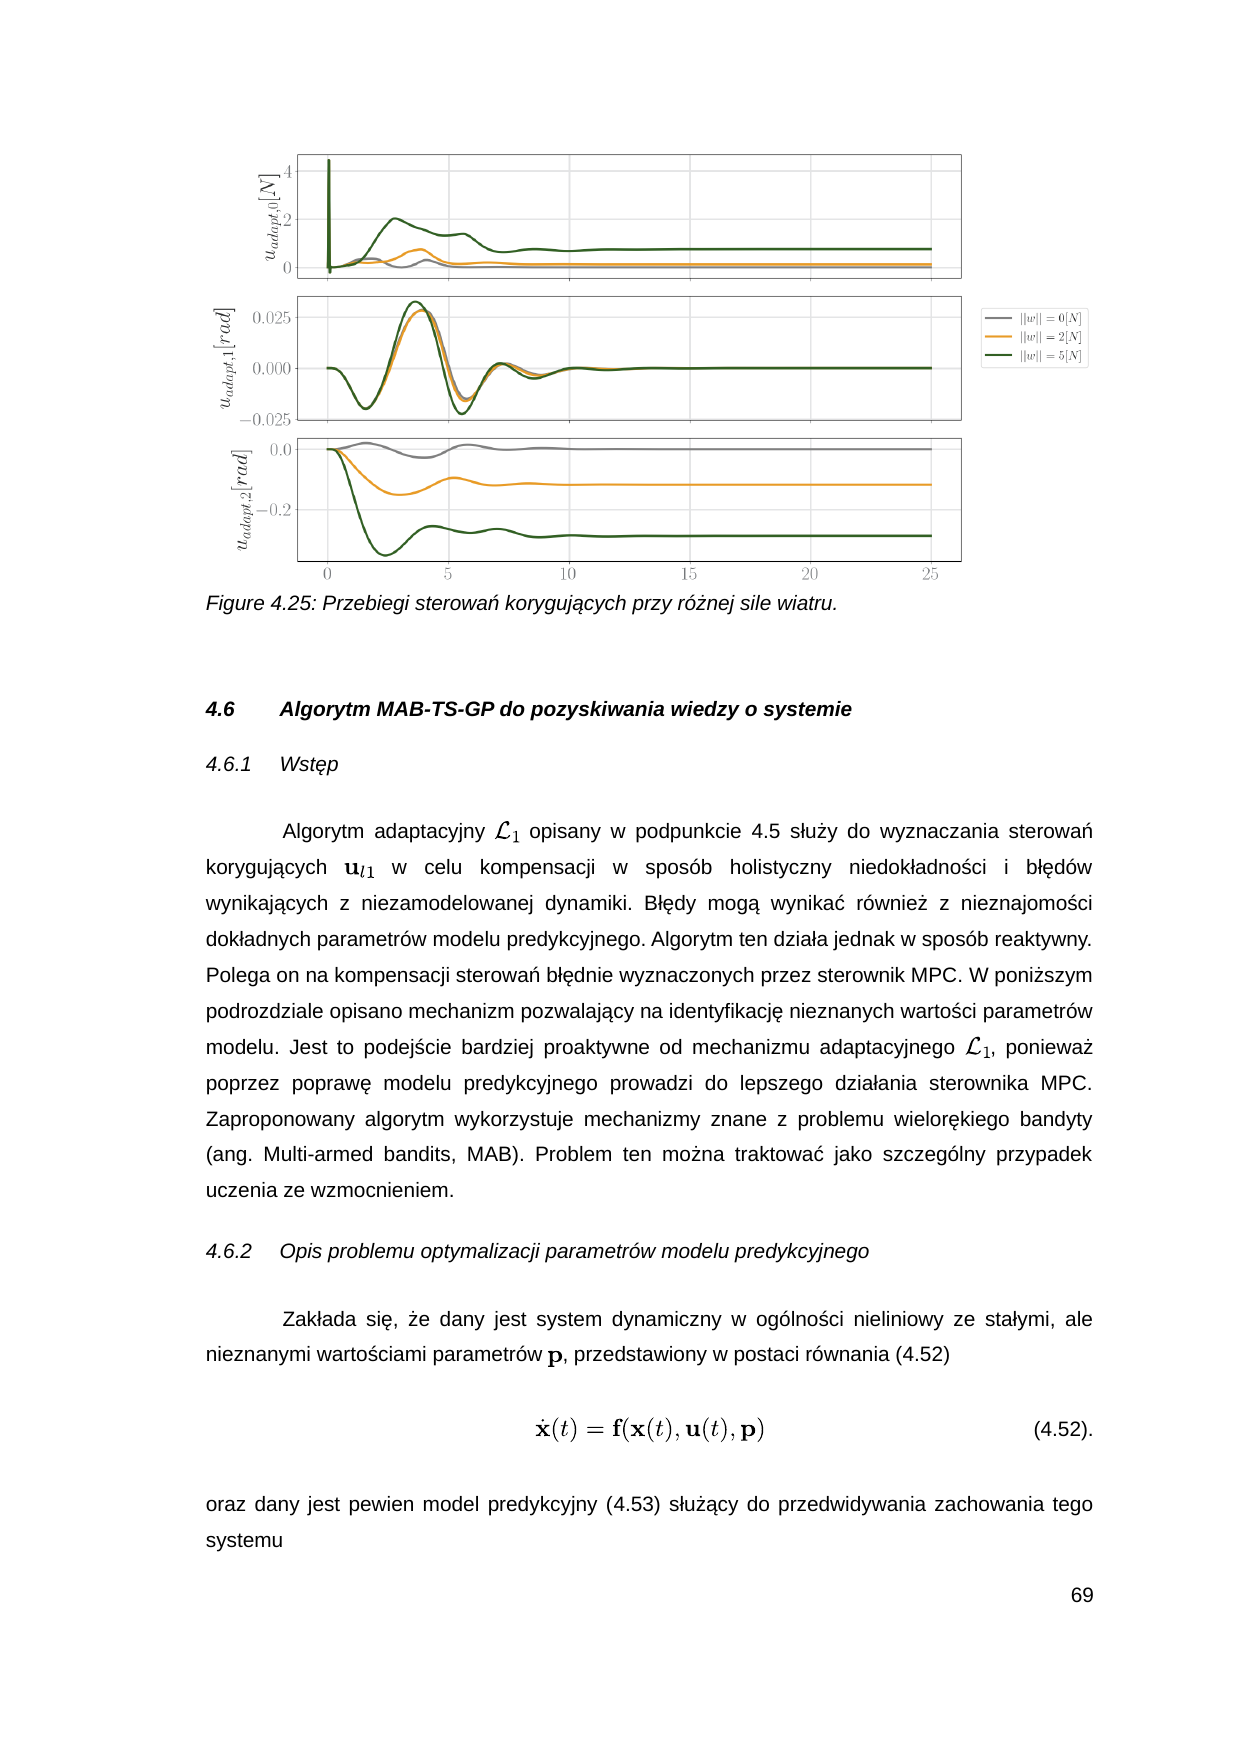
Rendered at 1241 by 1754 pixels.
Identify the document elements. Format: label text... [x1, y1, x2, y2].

subtitle Algorytm MAB-TS-GP do pozyskiwania wiedzy o systemie [206, 697, 1093, 721]
subtitle Wstęp [206, 752, 1093, 776]
text oraz dany jest pewien model predykcyjny (4.53) służący do przedwidywania zachowania tego systemu [206, 1492, 1093, 1552]
text (4.52). [206, 1416, 1093, 1442]
picture [205, 147, 1094, 591]
text Figure 4.25: Przebiegi sterowań korygujących przy różnej sile wiatru. [206, 591, 1093, 615]
text Zakłada się, że dany jest system dynamiczny w ogólności nieliniowy ze stałymi, ale nieznanymi wartościami parametrów , przedstawiony w postaci równania (4.52) [206, 1306, 1093, 1367]
subtitle Opis problemu optymalizacji parametrów modelu predykcyjnego [206, 1239, 1093, 1263]
text Algorytm adaptacyjny opisany w podpunkcie 4.5 służy do wyznaczania sterowań korygujących w celu kompensacji w sposób holistyczny niedokładności i błędów wynikających z niezamodelowanej dynamiki. Błędy mogą wynikać również z nieznajomości dokładnych parametrów modelu predykcyjnego. Algorytm ten działa jednak w sposób reaktywny. Polega on na kompensacji sterowań błędnie wyznaczonych przez sterownik MPC. W poniższym podrozdziale opisano mechanizm pozwalający na identyfikację nieznanych wartości parametrów modelu. Jest to podejście bardziej proaktywne od mechanizmu adaptacyjnego , ponieważ poprzez poprawę modelu predykcyjnego prowadzi do lepszego działania sterownika MPC. Zaproponowany algorytm wykorzystuje mechanizmy znane z problemu wielorękiego bandyty (ang. Multi-armed bandits, MAB). Problem ten można traktować jako szczególny przypadek uczenia ze wzmocnieniem. [206, 819, 1093, 1202]
